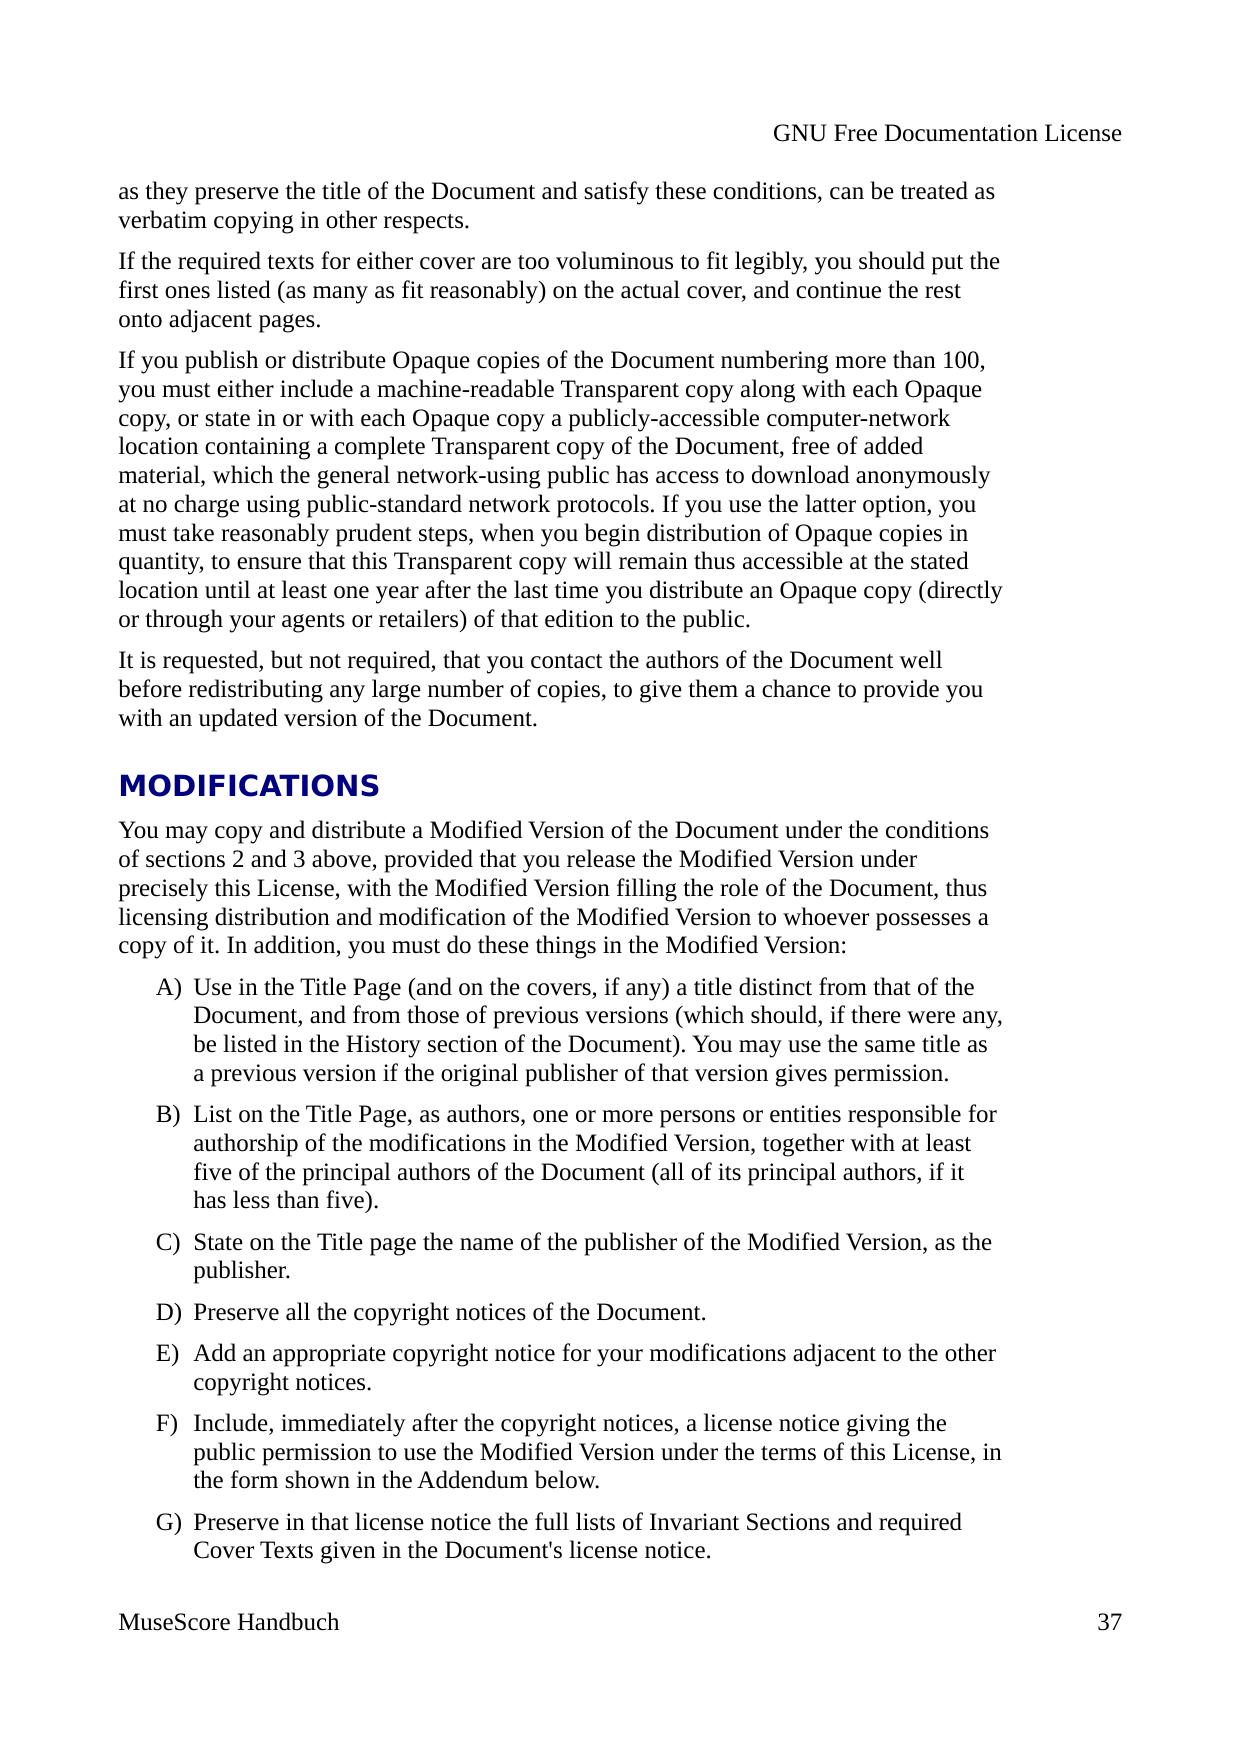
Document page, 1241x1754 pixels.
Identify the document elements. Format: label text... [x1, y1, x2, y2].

list Include, immediately after the copyright notices, a license notice giving the public permission to use the Modified Version under the terms of this License, in the form shown in the Addendum below. [156, 1408, 1004, 1494]
text If the required texts for either cover are too voluminous to fit legibly, you should put the first ones listed (as many as fit reasonably) on the actual cover, and continue the rest onto adjacent pages. [118, 246, 1004, 333]
text It is requested, but not required, that you contact the authors of the Document well before redistributing any large number of copies, to give them a chance to provide you with an updated version of the Document. [118, 645, 1004, 731]
list Preserve all the copyright notices of the Document. [156, 1297, 1004, 1325]
text as they preserve the title of the Document and satisfy these conditions, can be treated as verbatim copying in other respects. [118, 176, 1004, 234]
text If you publish or distribute Opaque copies of the Document numbering more than 100, you must either include a machine-readable Transparent copy along with each Opaque copy, or state in or with each Opaque copy a publicly-accessible computer-network location containing a complete Transparent copy of the Document, free of added material, which the general network-using public has access to download anonymously at no charge using public-standard network protocols. If you use the latter option, you must take reasonably prudent steps, when you begin distribution of Opaque copies in quantity, to ensure that this Transparent copy will remain thus accessible at the stated location until at least one year after the last time you distribute an Opaque copy (directly or through your agents or retailers) of that edition to the public. [118, 345, 1004, 633]
list State on the Title page the name of the publisher of the Modified Version, as the publisher. [156, 1227, 1004, 1284]
text You may copy and distribute a Modified Version of the Document under the conditions of sections 2 and 3 above, provided that you release the Modified Version under precisely this License, with the Modified Version filling the role of the Document, thus licensing distribution and modification of the Modified Version to whoever possesses a copy of it. In addition, you must do these things in the Modified Version: [118, 815, 1004, 959]
subtitle MODIFICATIONS [118, 769, 1122, 803]
list List on the Title Page, as authors, one or more persons or entities responsible for authorship of the modifications in the Modified Version, together with at least five of the principal authors of the Document (all of its principal authors, if it has less than five). [156, 1099, 1004, 1214]
list Preserve in that license notice the full lists of Invariant Sections and required Cover Texts given in the Document's license notice. [156, 1507, 1004, 1564]
list Use in the Title Page (and on the covers, if any) a title distinct from that of the Document, and from those of previous versions (which should, if there were any, be listed in the History section of the Document). You may use the same title as a previous version if the original publisher of that version gives permission. [156, 972, 1004, 1087]
list Add an appropriate copyright notice for your modifications adjacent to the other copyright notices. [156, 1338, 1004, 1395]
